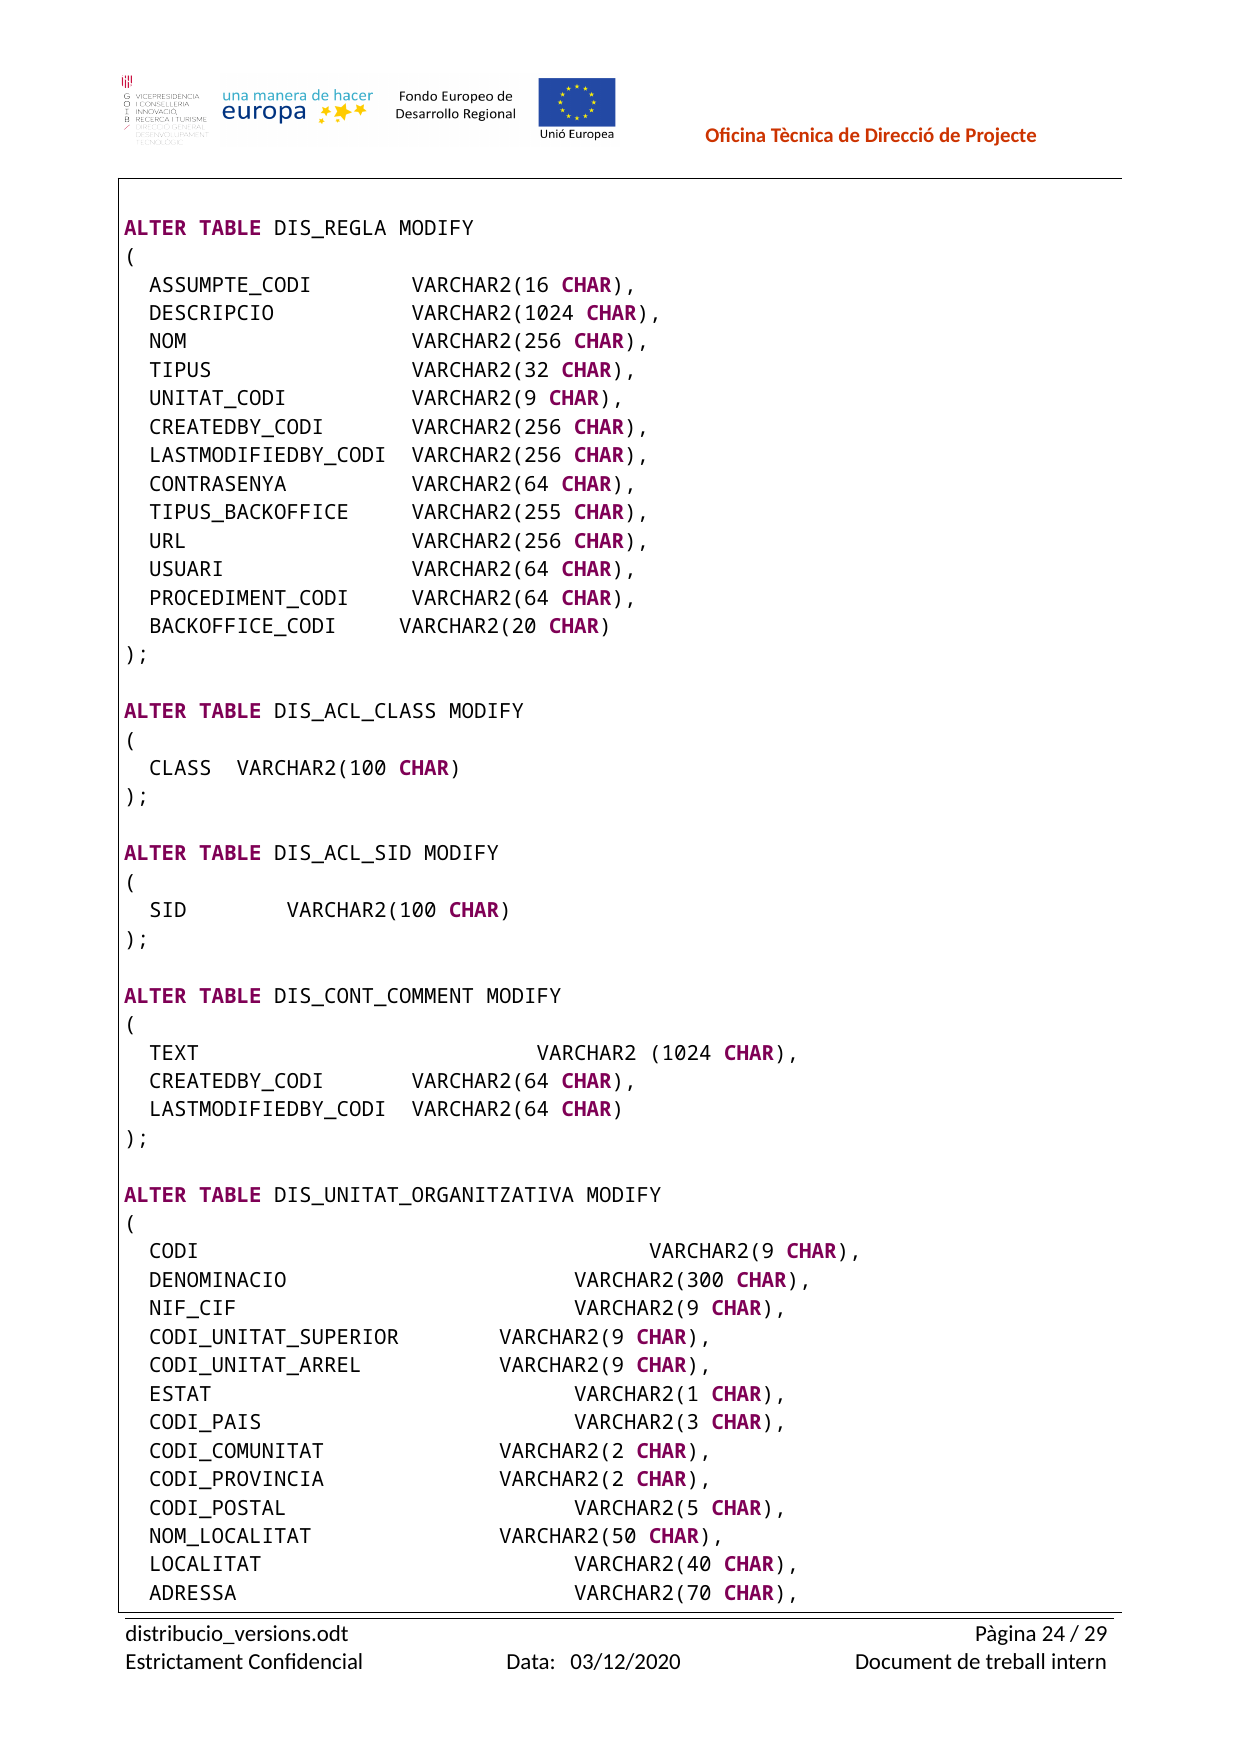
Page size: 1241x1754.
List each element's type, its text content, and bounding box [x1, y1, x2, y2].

picture [118, 73, 213, 147]
table_header ALTER TABLE DIS_REGLA MODIFY ( ASSUMPTE_CODI VARCHAR2(16 CHAR), DESCRIPCIO VARCHAR2(1024 CHAR), NOM VARCHAR2(256 CHAR), TIPUS VARCHAR2(32 CHAR), UNITAT_CODI VARCHAR2(9 CHAR), CREATEDBY_CODI VARCHAR2(256 CHAR), LASTMODIFIEDBY_CODI VARCHAR2(256 CHAR), CONTRASENYA VARCHAR2(64 CHAR), TIPUS_BACKOFFICE VARCHAR2(255 CHAR), URL VARCHAR2(256 CHAR), USUARI VARCHAR2(64 CHAR), PROCEDIMENT_CODI VARCHAR2(64 CHAR), BACKOFFICE_CODI VARCHAR2(20 CHAR) ); ALTER TABLE DIS_ACL_CLASS MODIFY ( CLASS VARCHAR2(100 CHAR) ); ALTER TABLE DIS_ACL_SID MODIFY ( SID VARCHAR2(100 CHAR) ); ALTER TABLE DIS_CONT_COMMENT MODIFY ( TEXT VARCHAR2 (1024 CHAR), CREATEDBY_CODI VARCHAR2(64 CHAR), LASTMODIFIEDBY_CODI VARCHAR2(64 CHAR) ); ALTER TABLE DIS_UNITAT_ORGANITZATIVA MODIFY ( CODI VARCHAR2(9 CHAR), DENOMINACIO VARCHAR2(300 CHAR), NIF_CIF VARCHAR2(9 CHAR), CODI_UNITAT_SUPERIOR VARCHAR2(9 CHAR), CODI_UNITAT_ARREL VARCHAR2(9 CHAR), ESTAT VARCHAR2(1 CHAR), CODI_PAIS VARCHAR2(3 CHAR), CODI_COMUNITAT VARCHAR2(2 CHAR), CODI_PROVINCIA VARCHAR2(2 CHAR), CODI_POSTAL VARCHAR2(5 CHAR), NOM_LOCALITAT VARCHAR2(50 CHAR), LOCALITAT VARCHAR2(40 CHAR), ADRESSA VARCHAR2(70 CHAR), [119, 179, 1122, 1612]
picture [219, 73, 621, 147]
